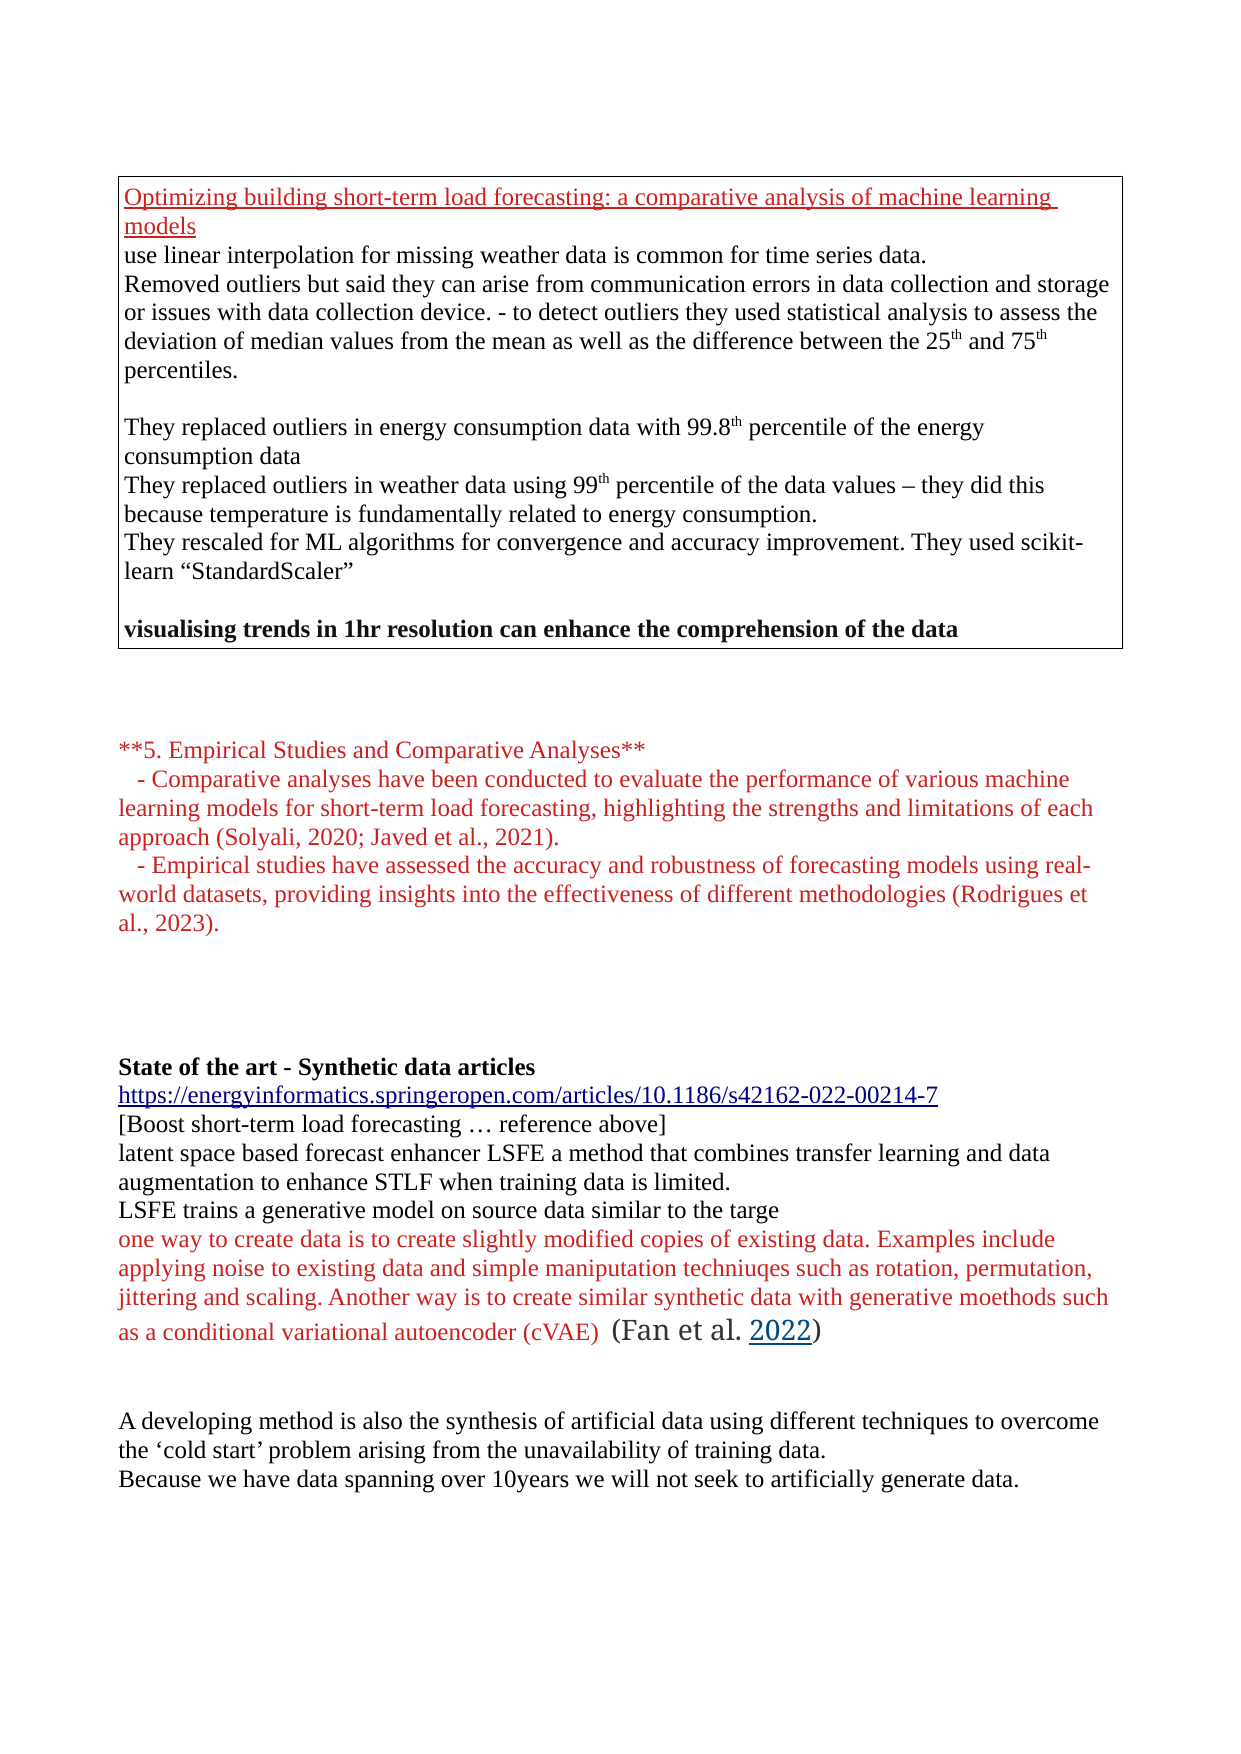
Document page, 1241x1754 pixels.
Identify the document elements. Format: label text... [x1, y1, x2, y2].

text latent space based forecast enhancer LSFE a method that combines transfer learning and data augmentation to enhance STLF when training data is limited. [118, 1138, 1122, 1195]
table_header Optimizing building short-term load forecasting: a comparative analysis of machine learning models use linear interpolation for missing weather data is common for time series data. Removed outliers but said they can arise from communication errors in data collection and storage or issues with data collection device. - to detect outliers they used statistical analysis to assess the deviation of median values from the mean as well as the difference between the 25th and 75th percentiles. They replaced outliers in energy consumption data with 99.8th percentile of the energy consumption data They replaced outliers in weather data using 99th percentile of the data values – they did this because temperature is fundamentally related to energy consumption. They rescaled for ML algorithms for convergence and accuracy improvement. They used scikit-learn “StandardScaler” visualising trends in 1hr resolution can enhance the comprehension of the data [119, 177, 1122, 648]
text LSFE trains a generative model on source data similar to the targe [118, 1195, 1122, 1224]
text **5. Empirical Studies and Comparative Analyses** - Comparative analyses have been conducted to evaluate the performance of various machine learning models for short-term load forecasting, highlighting the strengths and limitations of each approach (Solyali, 2020; Javed et al., 2021). - Empirical studies have assessed the accuracy and robustness of forecasting models using real-world datasets, providing insights into the effectiveness of different methodologies (Rodrigues et al., 2023). [118, 735, 1122, 937]
text State of the art - Synthetic data articles [118, 1052, 1122, 1080]
text A developing method is also the synthesis of artificial data using different techniques to overcome the ‘cold start’ problem arising from the unavailability of training data. [118, 1406, 1122, 1464]
text Because we have data spanning over 10years we will not seek to artificially generate data. [118, 1464, 1122, 1492]
text https://energyinformatics.springeropen.com/articles/10.1186/s42162-022-00214-7 [118, 1080, 1122, 1109]
text [Boost short-term load forecasting … reference above] [118, 1109, 1122, 1138]
text one way to create data is to create slightly modified copies of existing data. Examples include applying noise to existing data and simple maniputation techniuqes such as rotation, permutation, jittering and scaling. Another way is to create similar synthetic data with generative moethods such as a conditional variational autoencoder (cVAE) (Fan et al. 2022) [118, 1224, 1122, 1349]
